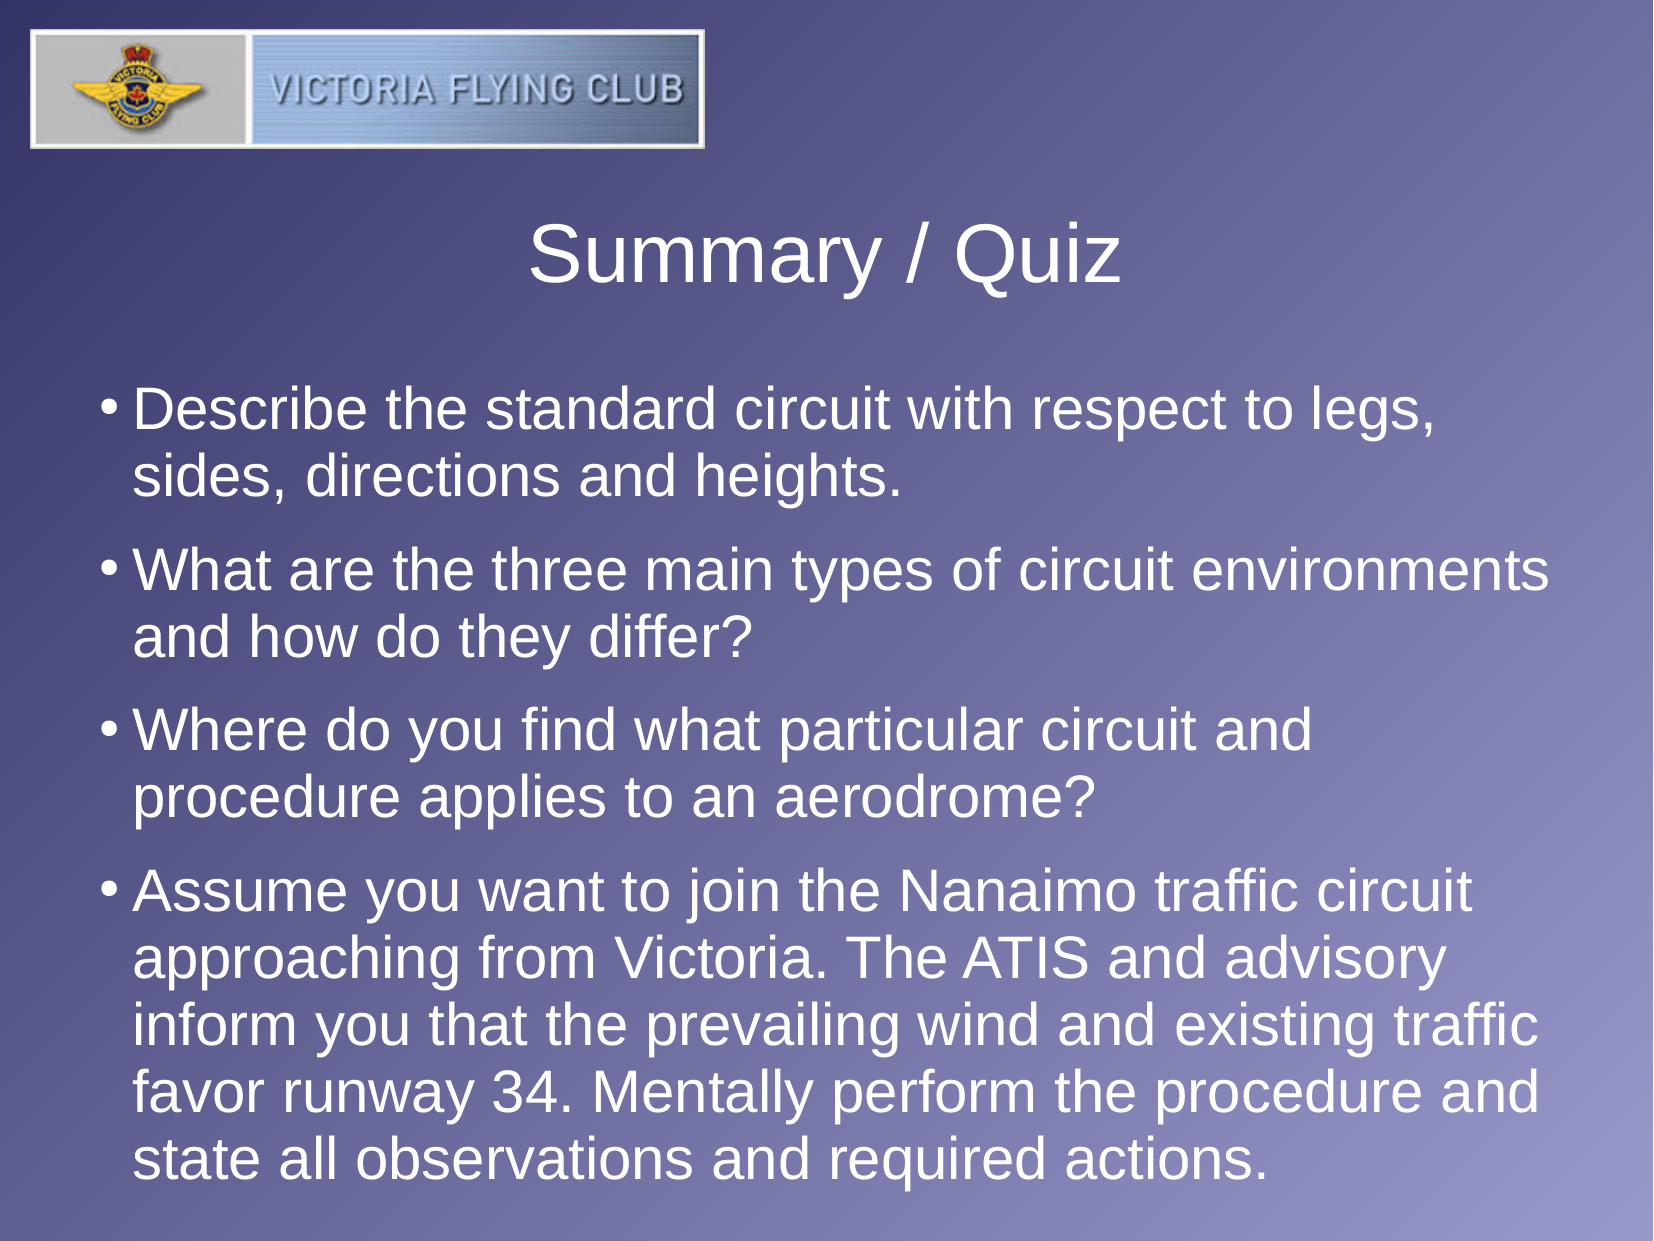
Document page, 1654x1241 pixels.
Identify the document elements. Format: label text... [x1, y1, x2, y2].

list Describe the standard circuit with respect to legs, sides, directions and heights. What are the three main types of circuit environments and how do they differ? Where do you find what particular circuit and procedure applies to an aerodrome? Assume you want to join the Nanaimo traffic circuit approaching from Victoria. The ATIS and advisory inform you that the prevailing wind and existing traffic favor runway 34. Mentally perform the procedure and state all observations and required actions. [82, 375, 1571, 1201]
picture [30, 29, 705, 149]
title Summary / Quiz [82, 150, 1571, 358]
